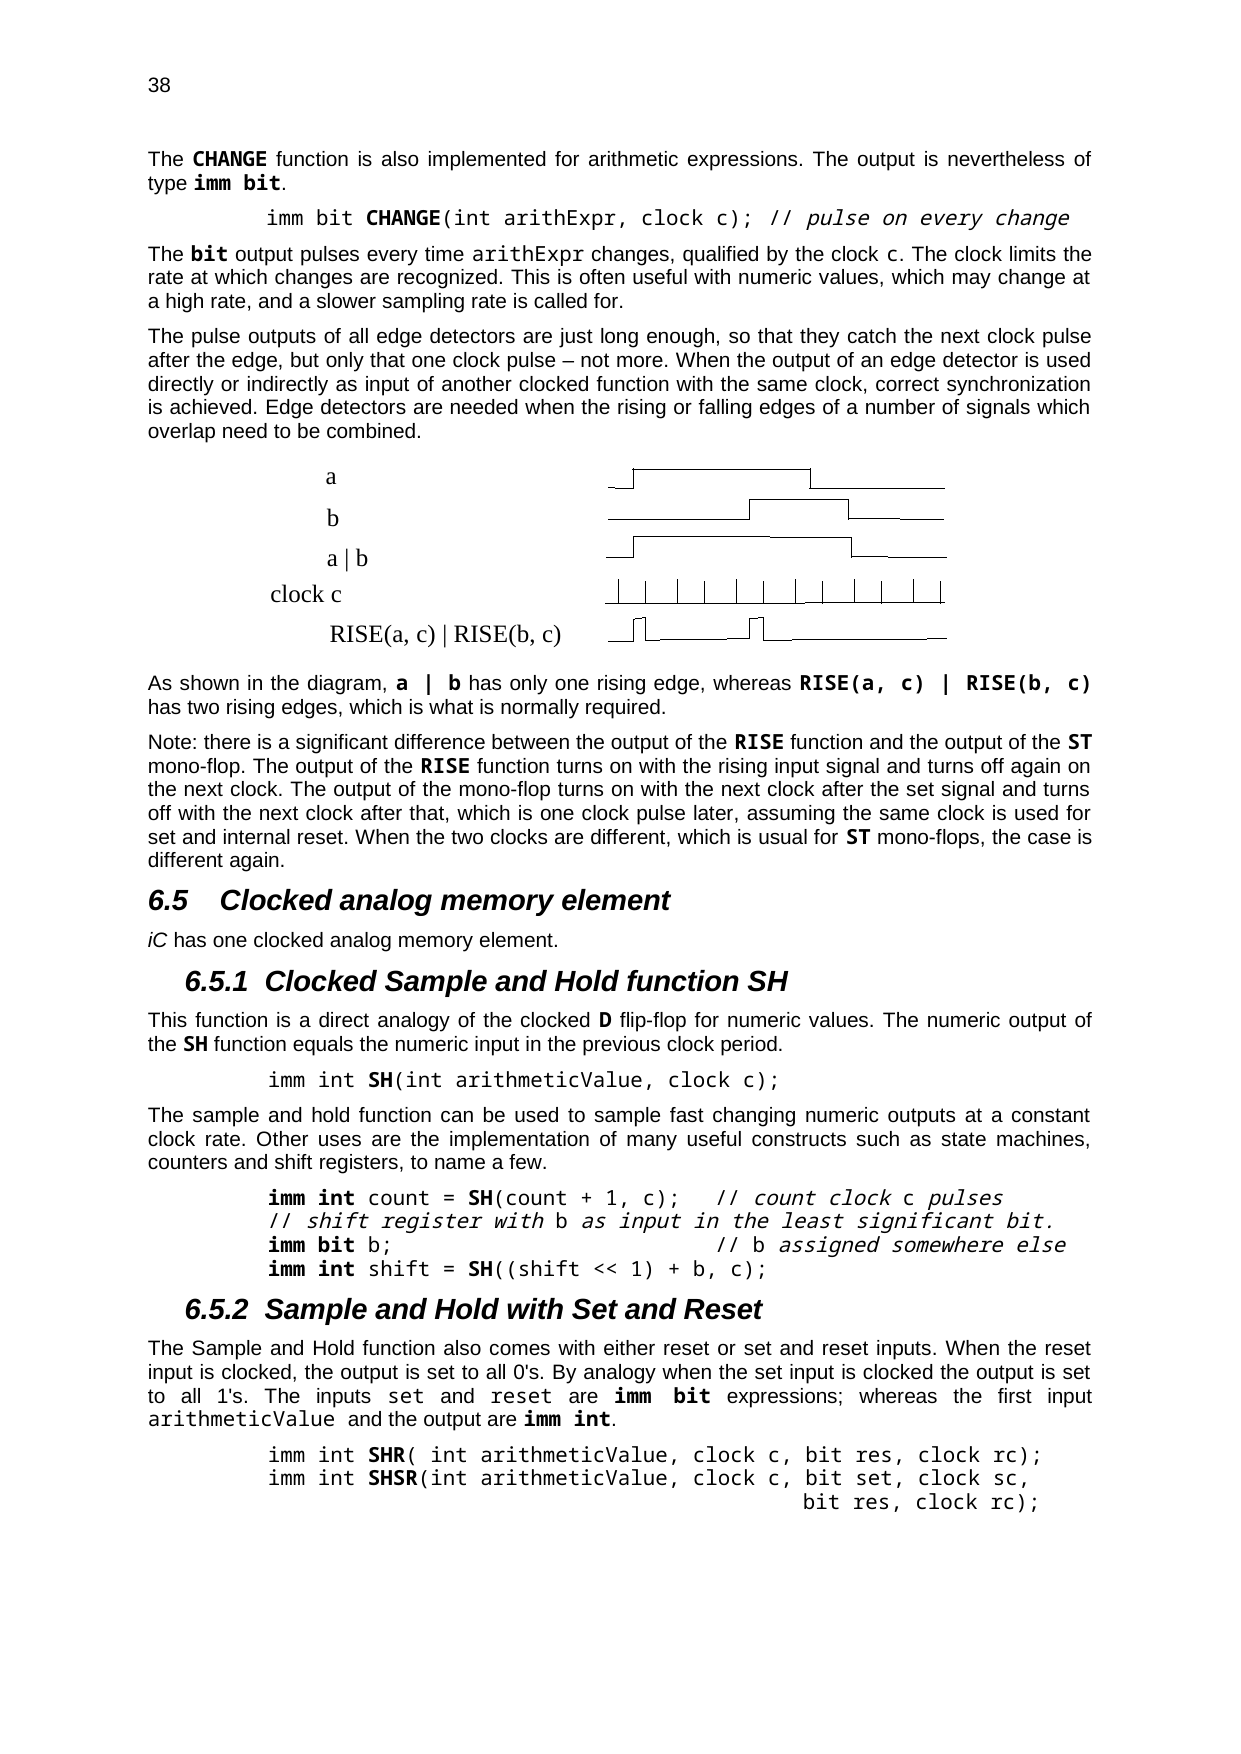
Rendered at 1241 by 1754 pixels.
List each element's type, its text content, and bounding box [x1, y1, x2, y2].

text The pulse outputs of all edge detectors are just long enough, so that they catch the next clock pulse after the edge, but only that one clock pulse – not more. When the output of an edge detector is used directly or indirectly as input of another clocked function with the same clock, correct synchronization is achieved. Edge detectors are needed when the rising or falling edges of a number of signals which overlap need to be combined. [148, 325, 1092, 443]
text imm int count = SH(count + 1, c); // count clock c pulses // shift register with b as input in the least significant bit. imm bit b; // b assigned somewhere else imm int shift = SH((shift << 1) + b, c); [268, 1186, 1092, 1281]
text The Sample and Hold function also comes with either reset or set and reset inputs. When the reset input is clocked, the output is set to all 0's. By analogy when the set input is clocked the output is set to all 1's. The inputs set and reset are imm bit expressions; whereas the first input arithmeticValue and the output are imm int. [148, 1337, 1092, 1431]
text imm int SH(int arithmeticValue, clock c); [268, 1068, 1092, 1092]
text As shown in the diagram, a | b has only one rising edge, whereas RISE(a, c) | RISE(b, c) has two rising edges, which is what is normally required. [147, 455, 1092, 719]
subtitle Clocked analog memory element [148, 884, 1092, 917]
text imm bit CHANGE(int arithExpr, clock c); // pulse on every change [266, 207, 1092, 230]
text The CHANGE function is also implemented for arithmetic expressions. The output is nevertheless of type imm bit. [148, 148, 1092, 195]
text Note: there is a significant difference between the output of the RISE function and the output of the ST mono-flop. The output of the RISE function turns on with the rising input signal and turns off again on the next clock. The output of the mono-flop turns on with the next clock after the set signal and turns off with the next clock after that, which is one clock pulse later, assuming the same clock is used for set and internal reset. When the two clocks are different, which is usual for ST mono-flops, the case is different again. [148, 731, 1092, 873]
text imm int SHR( int arithmeticValue, clock c, bit res, clock rc); imm int SHSR(int arithmeticValue, clock c, bit set, clock sc, bit res, clock rc); [268, 1443, 1092, 1514]
text iC has one clocked analog memory element. [148, 929, 1092, 952]
subtitle Sample and Hold with Set and Reset [184, 1293, 1092, 1325]
text This function is a direct analogy of the clocked D flip-flop for numeric values. The numeric output of the SH function equals the numeric input in the previous clock period. [148, 1009, 1092, 1056]
text The bit output pulses every time arithExpr changes, qualified by the clock c. The clock limits the rate at which changes are recognized. This is often useful with numeric values, which may change at a high rate, and a slower sampling rate is called for. [148, 242, 1092, 313]
subtitle Clocked Sample and Hold function SH [184, 965, 1092, 997]
text The sample and hold function can be used to sample fast changing numeric outputs at a constant clock rate. Other uses are the implementation of many useful constructs such as state machines, counters and shift registers, to name a few. [148, 1103, 1092, 1174]
